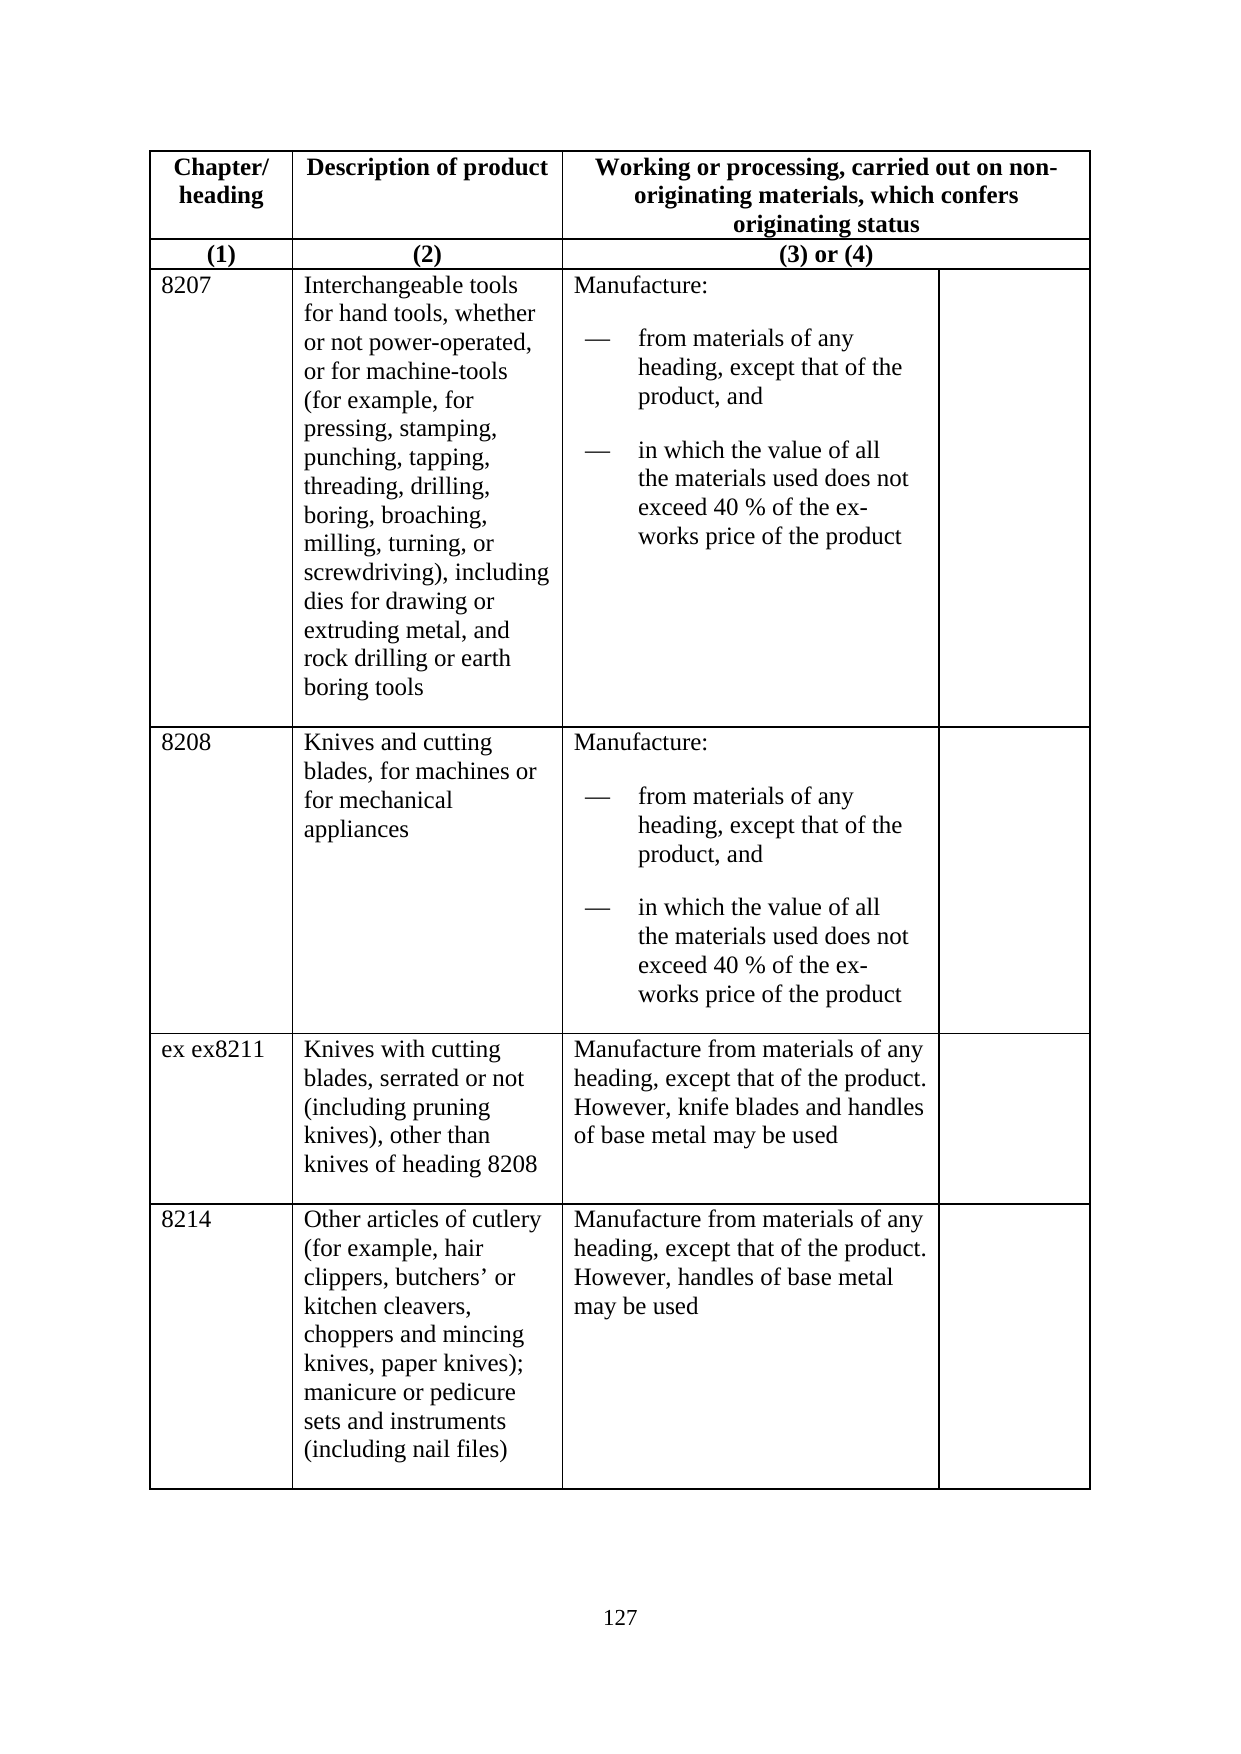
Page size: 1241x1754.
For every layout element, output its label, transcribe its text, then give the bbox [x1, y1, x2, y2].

table_cell 8214 [151, 1205, 292, 1488]
table_header Chapter/ heading [151, 152, 292, 238]
table_header Working or processing, carried out on non-originating materials, which confers originating status [563, 152, 1089, 238]
table_cell Interchangeable tools for hand tools, whether or not power-operated, or for machine-tools (for example, for pressing, stamping, punching, tapping, threading, drilling, boring, broaching, milling, turning, or screwdriving), including dies for drawing or extruding metal, and rock drilling or earth boring tools [293, 270, 562, 726]
table_cell (1) [151, 240, 292, 268]
table_cell (2) [293, 240, 562, 268]
table_cell ex ex8211 [151, 1034, 292, 1203]
table_cell Manufacture from materials of any heading, except that of the product. However, handles of base metal may be used [563, 1205, 938, 1488]
table_cell Other articles of cutlery (for example, hair clippers, butchers’ or kitchen cleavers, choppers and mincing knives, paper knives); manicure or pedicure sets and instruments (including nail files) [293, 1205, 562, 1488]
table_cell [940, 1205, 1089, 1488]
table_cell Manufacture: [563, 270, 938, 726]
table_header from materials of any heading, except that of the product, and [627, 781, 928, 892]
table_cell Knives with cutting blades, serrated or not (including pruning knives), other than knives of heading 8208 [293, 1034, 562, 1203]
table_header — [574, 324, 627, 435]
table_cell — [574, 893, 627, 1032]
table_cell Knives and cutting blades, for machines or for mechanical appliances [293, 728, 562, 1033]
table_cell in which the value of all the materials used does not exceed 40 % of the ex-works price of the product [627, 893, 928, 1032]
table_cell [940, 270, 1089, 726]
table_cell Manufacture from materials of any heading, except that of the product. However, knife blades and handles of base metal may be used [563, 1034, 938, 1203]
table_cell 8208 [151, 728, 292, 1033]
table_cell [940, 1034, 1089, 1203]
table_header — [574, 781, 627, 892]
table_header Description of product [293, 152, 562, 238]
table_cell (3) or (4) [563, 240, 1089, 268]
table_cell — [574, 435, 627, 575]
table_header from materials of any heading, except that of the product, and [627, 324, 928, 435]
table_cell [940, 728, 1089, 1033]
table_cell Manufacture: [563, 728, 938, 1033]
table_cell 8207 [151, 270, 292, 726]
table_cell in which the value of all the materials used does not exceed 40 % of the ex-works price of the product [627, 435, 928, 575]
